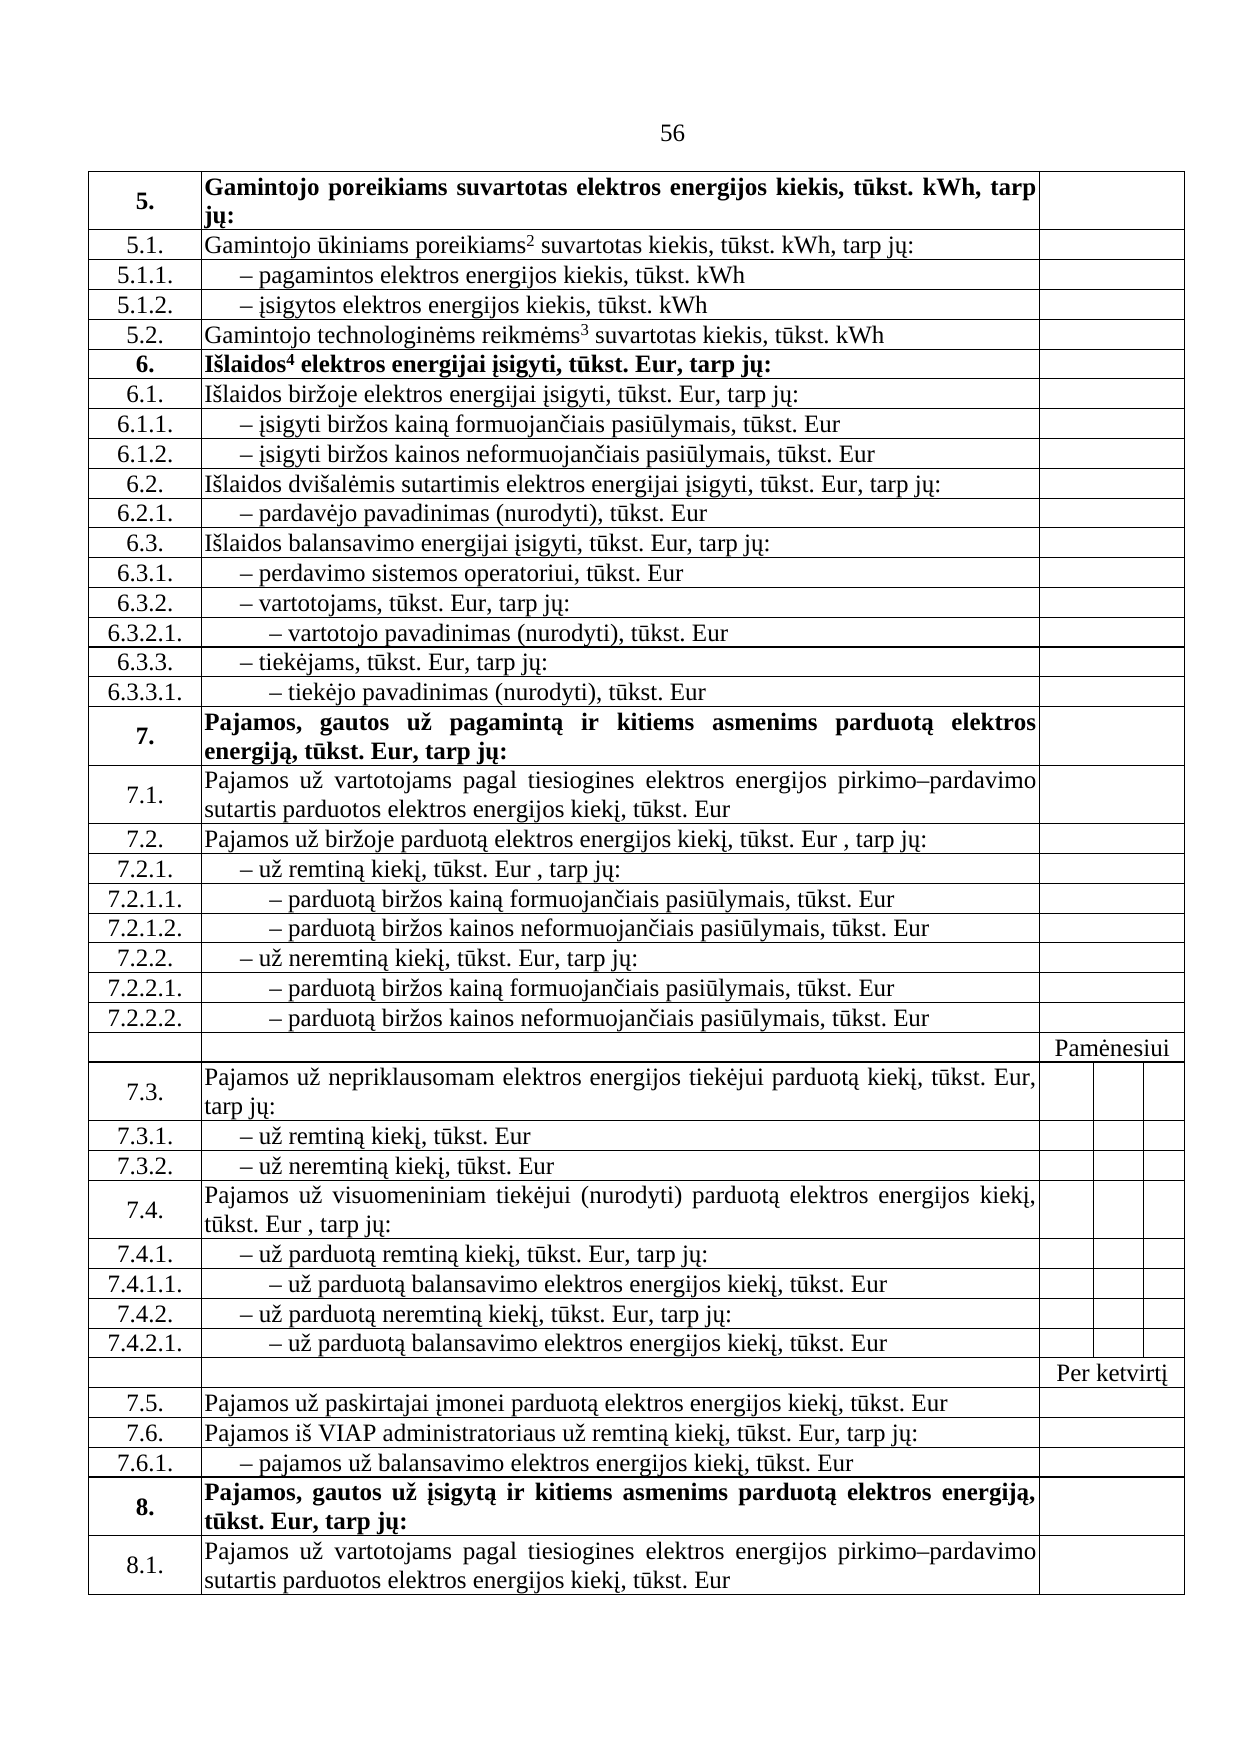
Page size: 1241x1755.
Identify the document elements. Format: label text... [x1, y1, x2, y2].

table_cell 7.5. [89, 1388, 201, 1417]
table_cell 7.6.1. [89, 1448, 201, 1476]
table_cell [1144, 1269, 1184, 1298]
table_cell 7.4. [89, 1181, 201, 1238]
table_cell – įsigyti biržos kainos neformuojančiais pasiūlymais, tūkst. Eur [202, 439, 1039, 468]
table_cell [1094, 1181, 1143, 1238]
table_cell 6.3.2.1. [89, 618, 201, 646]
table_cell 5.1. [89, 230, 201, 259]
table_cell [1094, 1151, 1143, 1179]
table_cell [1040, 648, 1184, 676]
table_cell – už parduotą balansavimo elektros energijos kiekį, tūkst. Eur [202, 1329, 1039, 1357]
table_cell [1144, 1239, 1184, 1268]
table_cell 7.2.1.1. [89, 884, 201, 912]
table_cell [1144, 1063, 1184, 1120]
table_cell [1040, 1239, 1093, 1268]
table_cell [1040, 1269, 1093, 1298]
table_cell [1040, 439, 1184, 468]
table_cell 7.1. [89, 766, 201, 823]
table_cell [1040, 588, 1184, 617]
table_cell [1040, 1448, 1184, 1476]
table_cell [1094, 1239, 1143, 1268]
table_cell [1144, 1329, 1184, 1357]
table_cell – vartotojams, tūkst. Eur, tarp jų: [202, 588, 1039, 617]
table_cell 7.4.1.1. [89, 1269, 201, 1298]
table_cell – už neremtiną kiekį, tūkst. Eur [202, 1151, 1039, 1179]
table_cell [1040, 677, 1184, 706]
table_cell Pajamos už vartotojams pagal tiesiogines elektros energijos pirkimo‒pardavimo sutartis parduotos elektros energijos kiekį, tūkst. Eur [202, 766, 1039, 823]
table_cell Gamintojo poreikiams suvartotas elektros energijos kiekis, tūkst. kWh, tarp jų: [202, 172, 1039, 229]
table_cell 7.2.1.2. [89, 914, 201, 942]
table_cell – už remtiną kiekį, tūkst. Eur [202, 1121, 1039, 1150]
table_cell Pajamos už biržoje parduotą elektros energijos kiekį, tūkst. Eur , tarp jų: [202, 824, 1039, 853]
table_cell [89, 1358, 201, 1387]
table_cell Pajamos, gautos už įsigytą ir kitiems asmenims parduotą elektros energiją, tūkst. Eur, tarp jų: [202, 1478, 1039, 1535]
table_cell [1040, 469, 1184, 497]
table_cell [1094, 1299, 1143, 1327]
table_cell – įsigyti biržos kainą formuojančiais pasiūlymais, tūkst. Eur [202, 409, 1039, 438]
table_cell 6.3.3. [89, 648, 201, 676]
table_cell Išlaidos balansavimo energijai įsigyti, tūkst. Eur, tarp jų: [202, 528, 1039, 557]
table_cell [1040, 1418, 1184, 1447]
table_cell Gamintojo ūkiniams poreikiams2 suvartotas kiekis, tūkst. kWh, tarp jų: [202, 230, 1039, 259]
table_cell 6.3. [89, 528, 201, 557]
table_cell Išlaidos dvišalėmis sutartimis elektros energijai įsigyti, tūkst. Eur, tarp jų: [202, 469, 1039, 497]
table_cell 7.3. [89, 1063, 201, 1120]
table_cell Pajamos iš VIAP administratoriaus už remtiną kiekį, tūkst. Eur, tarp jų: [202, 1418, 1039, 1447]
table_cell – tiekėjo pavadinimas (nurodyti), tūkst. Eur [202, 677, 1039, 706]
table_cell – pajamos už balansavimo elektros energijos kiekį, tūkst. Eur [202, 1448, 1039, 1476]
table_cell 7.2.1. [89, 854, 201, 883]
table_cell – pagamintos elektros energijos kiekis, tūkst. kWh [202, 260, 1039, 289]
table_cell 7. [89, 707, 201, 764]
table_cell [1040, 1181, 1093, 1238]
table_cell [1040, 766, 1184, 823]
table_cell [1040, 884, 1184, 912]
table_cell Pajamos už nepriklausomam elektros energijos tiekėjui parduotą kiekį, tūkst. Eur, tarp jų: [202, 1063, 1039, 1120]
table_cell [1040, 379, 1184, 408]
table_cell [1144, 1121, 1184, 1150]
table_cell Gamintojo technologinėms reikmėms3 suvartotas kiekis, tūkst. kWh [202, 320, 1039, 348]
table_cell – už parduotą neremtiną kiekį, tūkst. Eur, tarp jų: [202, 1299, 1039, 1327]
table_cell [1094, 1269, 1143, 1298]
table_cell [1040, 1151, 1093, 1179]
table_cell 7.4.2. [89, 1299, 201, 1327]
table_cell [1094, 1121, 1143, 1150]
table_cell [1040, 854, 1184, 883]
table_cell [202, 1358, 1039, 1387]
table_cell [1040, 1003, 1184, 1032]
table_cell 5. [89, 172, 201, 229]
table_cell – už parduotą remtiną kiekį, tūkst. Eur, tarp jų: [202, 1239, 1039, 1268]
table_cell Pajamos už paskirtajai įmonei parduotą elektros energijos kiekį, tūkst. Eur [202, 1388, 1039, 1417]
table_cell 8. [89, 1478, 201, 1535]
table_cell [1040, 230, 1184, 259]
table_cell – parduotą biržos kainą formuojančiais pasiūlymais, tūkst. Eur [202, 884, 1039, 912]
table_cell 7.3.2. [89, 1151, 201, 1179]
table_cell [1040, 350, 1184, 378]
table_cell [1040, 1063, 1093, 1120]
table_cell 6.2. [89, 469, 201, 497]
table_cell 5.2. [89, 320, 201, 348]
table_cell [1094, 1063, 1143, 1120]
table_cell – už remtiną kiekį, tūkst. Eur , tarp jų: [202, 854, 1039, 883]
table_cell 6.3.3.1. [89, 677, 201, 706]
table_cell Pamėnesiui [1040, 1033, 1184, 1061]
table_cell [1040, 1121, 1093, 1150]
table_cell [1040, 824, 1184, 853]
table_cell Per ketvirtį [1040, 1358, 1184, 1387]
table_cell 5.1.1. [89, 260, 201, 289]
table_cell 6.1. [89, 379, 201, 408]
table_cell [1040, 499, 1184, 527]
table_cell 6.3.2. [89, 588, 201, 617]
table_cell [1040, 1329, 1093, 1357]
table_cell 6.1.2. [89, 439, 201, 468]
table_cell – už neremtiną kiekį, tūkst. Eur, tarp jų: [202, 943, 1039, 972]
table_cell 7.4.1. [89, 1239, 201, 1268]
table_cell 7.2.2. [89, 943, 201, 972]
table_cell [1094, 1329, 1143, 1357]
table_cell 6.1.1. [89, 409, 201, 438]
table_cell Pajamos už vartotojams pagal tiesiogines elektros energijos pirkimo‒pardavimo sutartis parduotos elektros energijos kiekį, tūkst. Eur [202, 1536, 1039, 1593]
table_cell [1144, 1181, 1184, 1238]
table_cell – įsigytos elektros energijos kiekis, tūkst. kWh [202, 290, 1039, 319]
table_cell – pardavėjo pavadinimas (nurodyti), tūkst. Eur [202, 499, 1039, 527]
table_cell [1040, 707, 1184, 764]
table_cell 6.2.1. [89, 499, 201, 527]
table_cell [202, 1033, 1039, 1061]
table_cell – vartotojo pavadinimas (nurodyti), tūkst. Eur [202, 618, 1039, 646]
table_cell [1040, 172, 1184, 229]
table_cell [1040, 1536, 1184, 1593]
table_cell [1040, 1388, 1184, 1417]
table_cell [1040, 1478, 1184, 1535]
table_cell Išlaidos4 elektros energijai įsigyti, tūkst. Eur, tarp jų: [202, 350, 1039, 378]
table_cell Išlaidos biržoje elektros energijai įsigyti, tūkst. Eur, tarp jų: [202, 379, 1039, 408]
table_cell 6. [89, 350, 201, 378]
table_cell Pajamos, gautos už pagamintą ir kitiems asmenims parduotą elektros energiją, tūkst. Eur, tarp jų: [202, 707, 1039, 764]
table_cell [1040, 558, 1184, 587]
table_cell [1040, 973, 1184, 1002]
table_cell [1040, 290, 1184, 319]
table_cell [1040, 320, 1184, 348]
table_cell – tiekėjams, tūkst. Eur, tarp jų: [202, 648, 1039, 676]
table_cell [1040, 1299, 1093, 1327]
table_cell 7.2.2.1. [89, 973, 201, 1002]
table_cell Pajamos už visuomeniniam tiekėjui (nurodyti) parduotą elektros energijos kiekį, tūkst. Eur , tarp jų: [202, 1181, 1039, 1238]
table_cell [1040, 528, 1184, 557]
table_cell [1040, 260, 1184, 289]
table_cell 7.6. [89, 1418, 201, 1447]
table_cell [1040, 409, 1184, 438]
table_cell – parduotą biržos kainą formuojančiais pasiūlymais, tūkst. Eur [202, 973, 1039, 1002]
table_cell 5.1.2. [89, 290, 201, 319]
table_cell 7.2.2.2. [89, 1003, 201, 1032]
table_cell [1144, 1299, 1184, 1327]
table_cell [1040, 618, 1184, 646]
table_cell [1144, 1151, 1184, 1179]
table_cell 7.2. [89, 824, 201, 853]
table_cell – perdavimo sistemos operatoriui, tūkst. Eur [202, 558, 1039, 587]
table_cell – už parduotą balansavimo elektros energijos kiekį, tūkst. Eur [202, 1269, 1039, 1298]
table_cell [89, 1033, 201, 1061]
table_cell 7.4.2.1. [89, 1329, 201, 1357]
table_cell 6.3.1. [89, 558, 201, 587]
table_cell – parduotą biržos kainos neformuojančiais pasiūlymais, tūkst. Eur [202, 914, 1039, 942]
table_cell 8.1. [89, 1536, 201, 1593]
table_cell [1040, 943, 1184, 972]
table_cell 7.3.1. [89, 1121, 201, 1150]
table_cell – parduotą biržos kainos neformuojančiais pasiūlymais, tūkst. Eur [202, 1003, 1039, 1032]
table_cell [1040, 914, 1184, 942]
